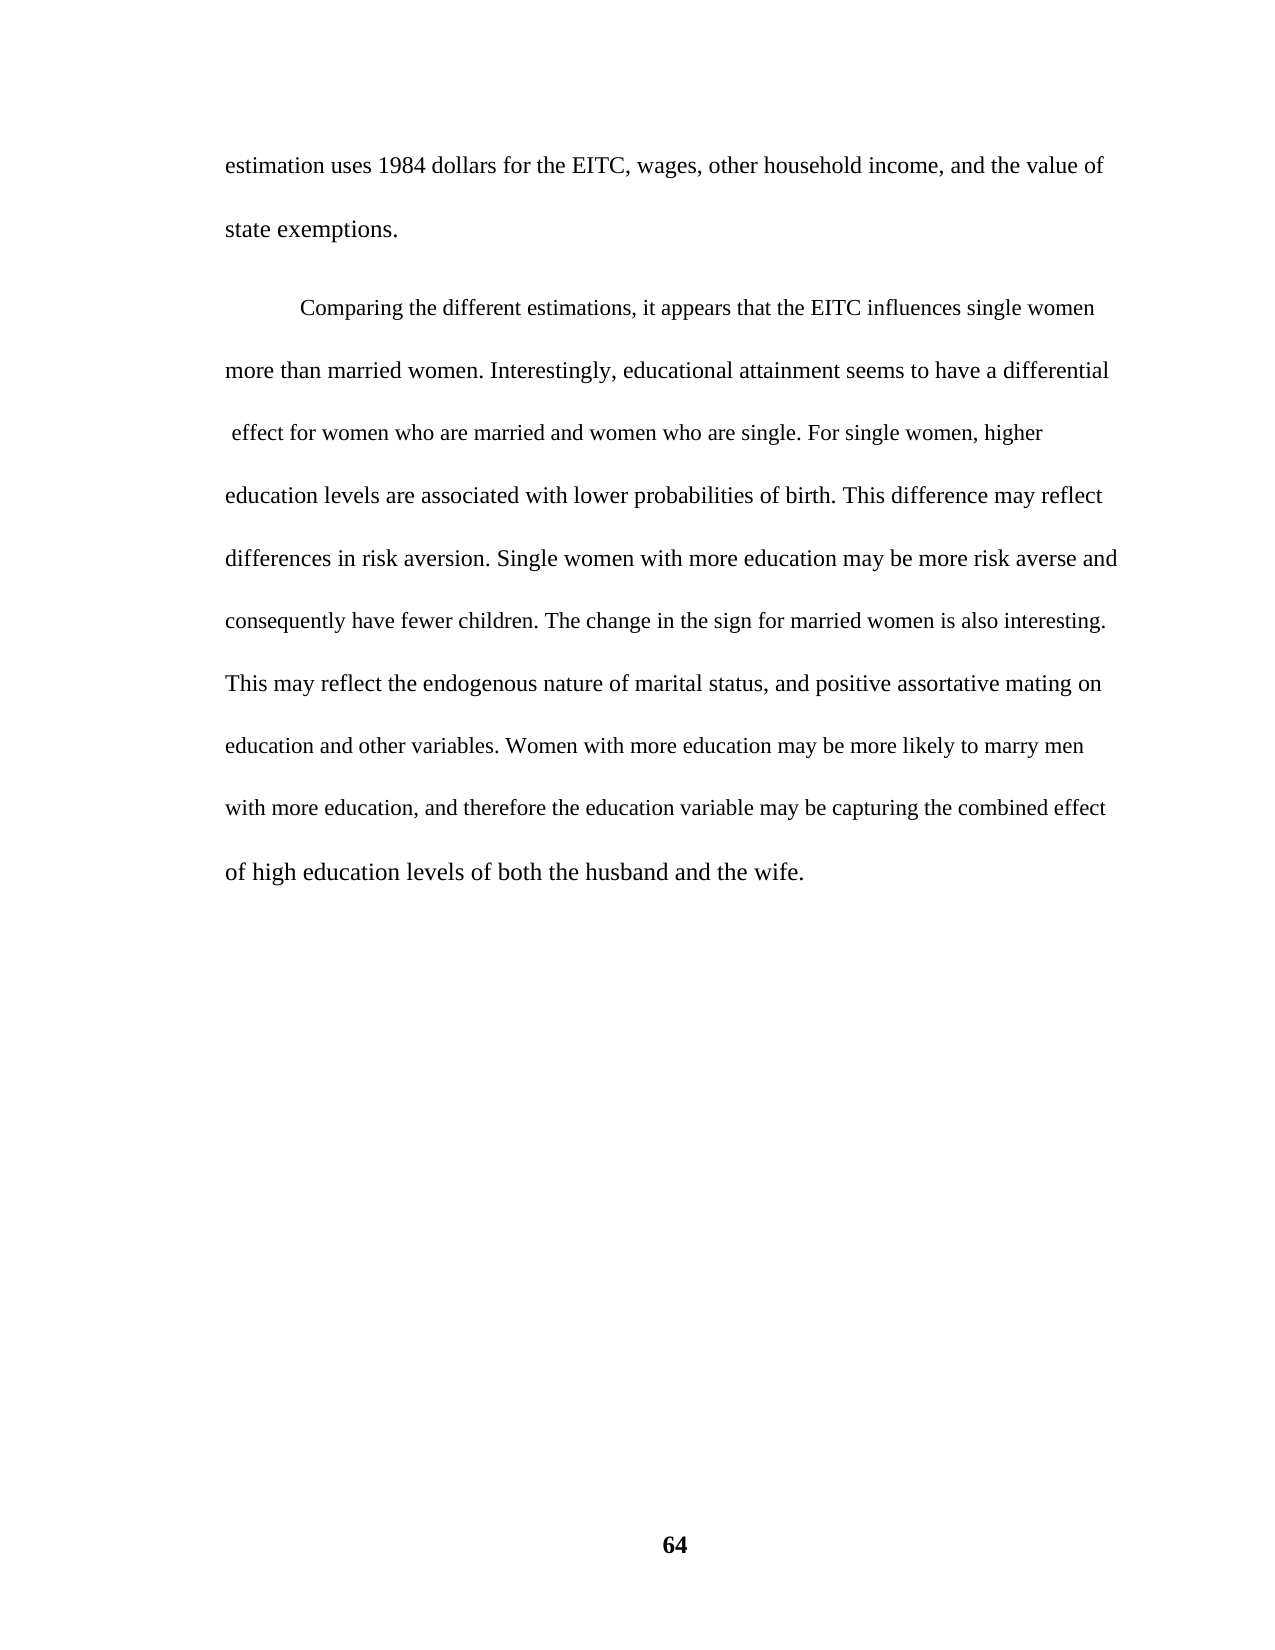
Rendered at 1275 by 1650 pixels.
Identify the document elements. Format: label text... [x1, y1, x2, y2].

text effect for women who are married and women who are single. For single women, higher [150, 419, 1125, 445]
text differences in risk aversion. Single women with more education may be more risk averse and [225, 544, 1125, 572]
text education and other variables. Women with more education may be more likely to marry men [225, 732, 1125, 758]
text consequently have fewer children. The change in the sign for married women is also interesting. [225, 607, 1125, 633]
text Comparing the different estimations, it appears that the EITC influences single women [300, 294, 1125, 320]
text with more education, and therefore the education variable may be capturing the combined effect [225, 794, 1125, 821]
text estimation uses 1984 dollars for the EITC, wages, other household income, and the value of [225, 152, 1125, 179]
text 64 [662, 1530, 1125, 1559]
text of high education levels of both the husband and the wife. [225, 857, 1125, 886]
text more than married women. Interestingly, educational attainment seems to have a differential [225, 356, 1125, 384]
text state exemptions. [225, 214, 1125, 243]
text This may reflect the endogenous nature of marital status, and positive assortative mating on [225, 669, 1125, 697]
text education levels are associated with lower probabilities of birth. This difference may reflect [225, 481, 1125, 509]
